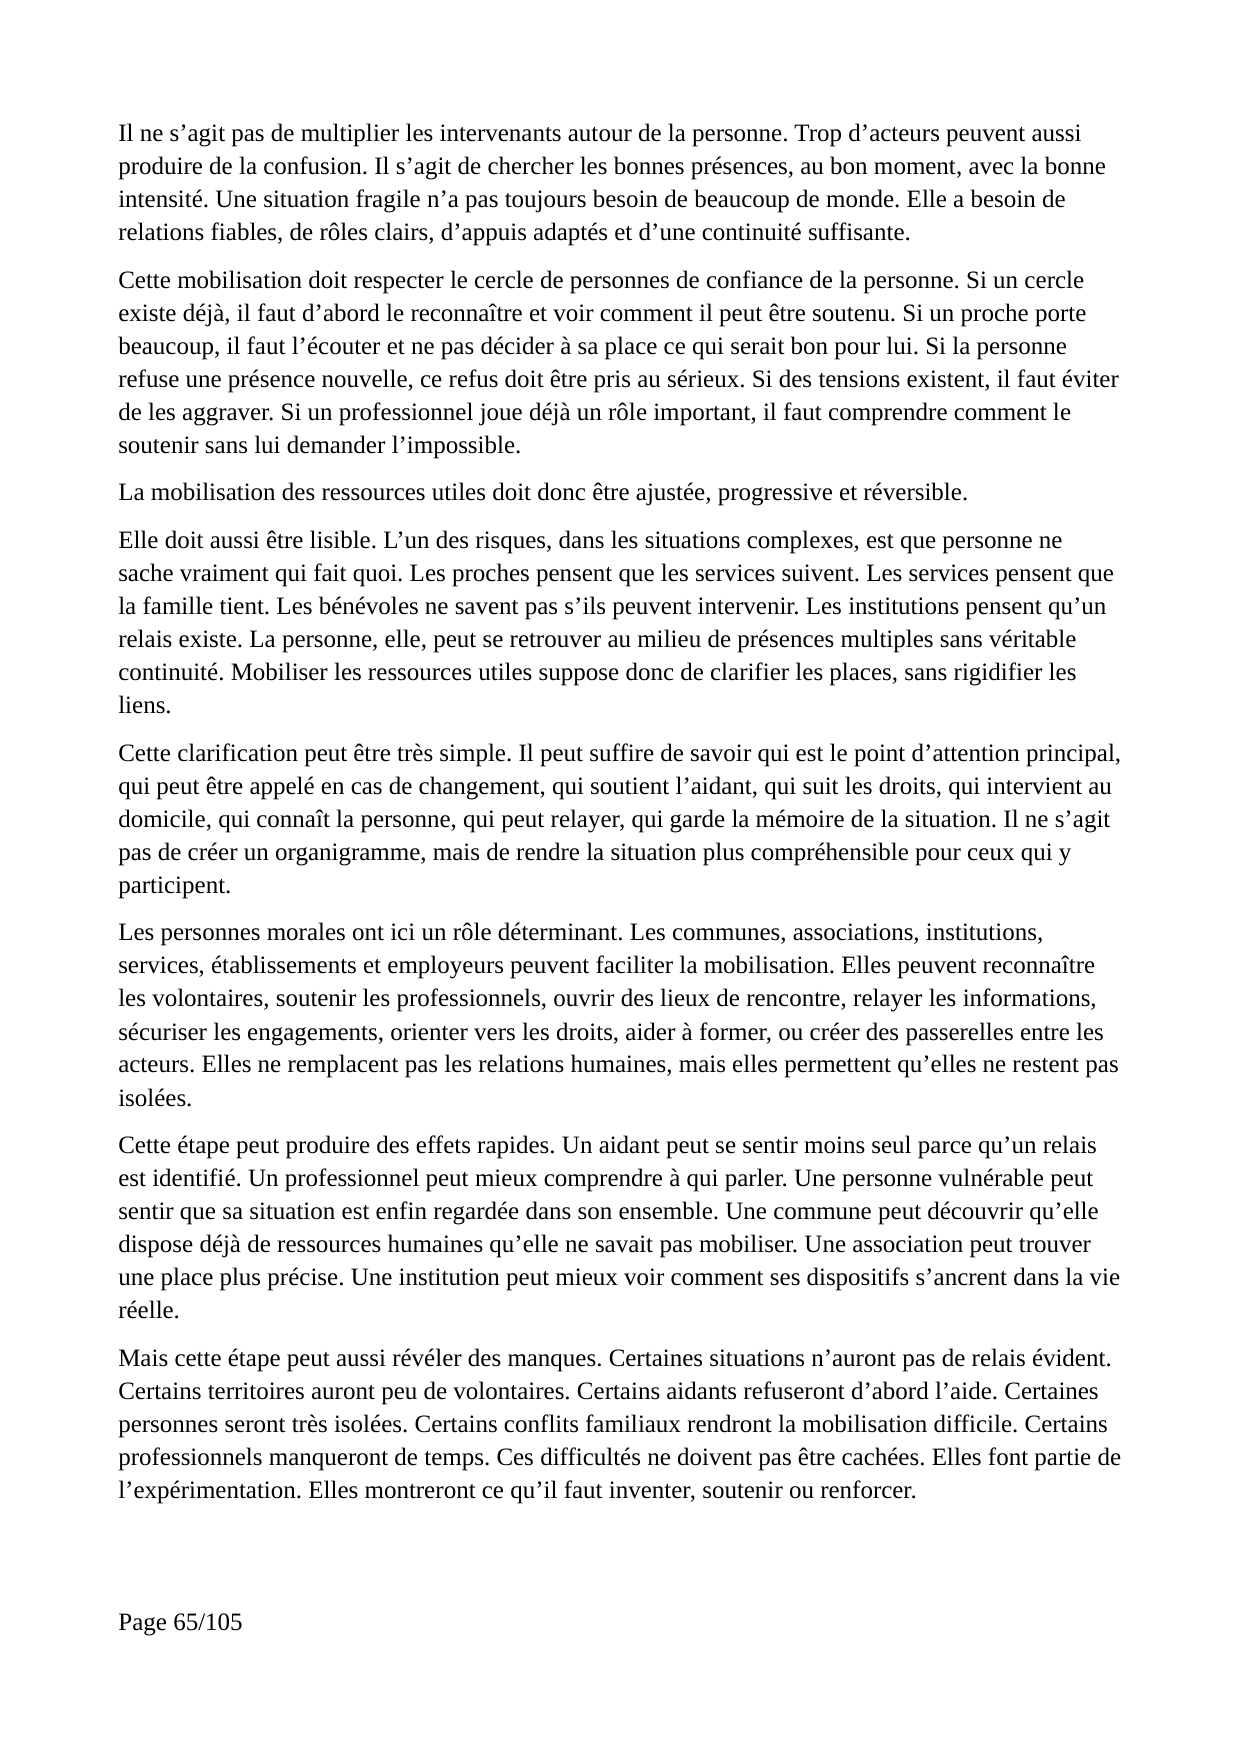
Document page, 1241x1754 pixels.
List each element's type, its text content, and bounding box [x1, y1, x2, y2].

text Mais cette étape peut aussi révéler des manques. Certaines situations n’auront pas de relais évident. Certains territoires auront peu de volontaires. Certains aidants refuseront d’abord l’aide. Certaines personnes seront très isolées. Certains conflits familiaux rendront la mobilisation difficile. Certains professionnels manqueront de temps. Ces difficultés ne doivent pas être cachées. Elles font partie de l’expérimentation. Elles montreront ce qu’il faut inventer, soutenir ou renforcer. [118, 1343, 1122, 1504]
text Cette mobilisation doit respecter le cercle de personnes de confiance de la personne. Si un cercle existe déjà, il faut d’abord le reconnaître et voir comment il peut être soutenu. Si un proche porte beaucoup, il faut l’écouter et ne pas décider à sa place ce qui serait bon pour lui. Si la personne refuse une présence nouvelle, ce refus doit être pris au sérieux. Si des tensions existent, il faut éviter de les aggraver. Si un professionnel joue déjà un rôle important, il faut comprendre comment le soutenir sans lui demander l’impossible. [118, 265, 1122, 459]
text La mobilisation des ressources utiles doit donc être ajustée, progressive et réversible. [118, 477, 1122, 506]
text Elle doit aussi être lisible. L’un des risques, dans les situations complexes, est que personne ne sache vraiment qui fait quoi. Les proches pensent que les services suivent. Les services pensent que la famille tient. Les bénévoles ne savent pas s’ils peuvent intervenir. Les institutions pensent qu’un relais existe. La personne, elle, peut se retrouver au milieu de présences multiples sans véritable continuité. Mobiliser les ressources utiles suppose donc de clarifier les places, sans rigidifier les liens. [118, 525, 1122, 719]
text Cette étape peut produire des effets rapides. Un aidant peut se sentir moins seul parce qu’un relais est identifié. Un professionnel peut mieux comprendre à qui parler. Une personne vulnérable peut sentir que sa situation est enfin regardée dans son ensemble. Une commune peut découvrir qu’elle dispose déjà de ressources humaines qu’elle ne savait pas mobiliser. Une association peut trouver une place plus précise. Une institution peut mieux voir comment ses dispositifs s’ancrent dans la vie réelle. [118, 1130, 1122, 1324]
text Les personnes morales ont ici un rôle déterminant. Les communes, associations, institutions, services, établissements et employeurs peuvent faciliter la mobilisation. Elles peuvent reconnaître les volontaires, soutenir les professionnels, ouvrir des lieux de rencontre, relayer les informations, sécuriser les engagements, orienter vers les droits, aider à former, ou créer des passerelles entre les acteurs. Elles ne remplacent pas les relations humaines, mais elles permettent qu’elles ne restent pas isolées. [118, 917, 1122, 1111]
text Cette clarification peut être très simple. Il peut suffire de savoir qui est le point d’attention principal, qui peut être appelé en cas de changement, qui soutient l’aidant, qui suit les droits, qui intervient au domicile, qui connaît la personne, qui peut relayer, qui garde la mémoire de la situation. Il ne s’agit pas de créer un organigramme, mais de rendre la situation plus compréhensible pour ceux qui y participent. [118, 738, 1122, 899]
text Il ne s’agit pas de multiplier les intervenants autour de la personne. Trop d’acteurs peuvent aussi produire de la confusion. Il s’agit de chercher les bonnes présences, au bon moment, avec la bonne intensité. Une situation fragile n’a pas toujours besoin de beaucoup de monde. Elle a besoin de relations fiables, de rôles clairs, d’appuis adaptés et d’une continuité suffisante. [118, 118, 1122, 246]
